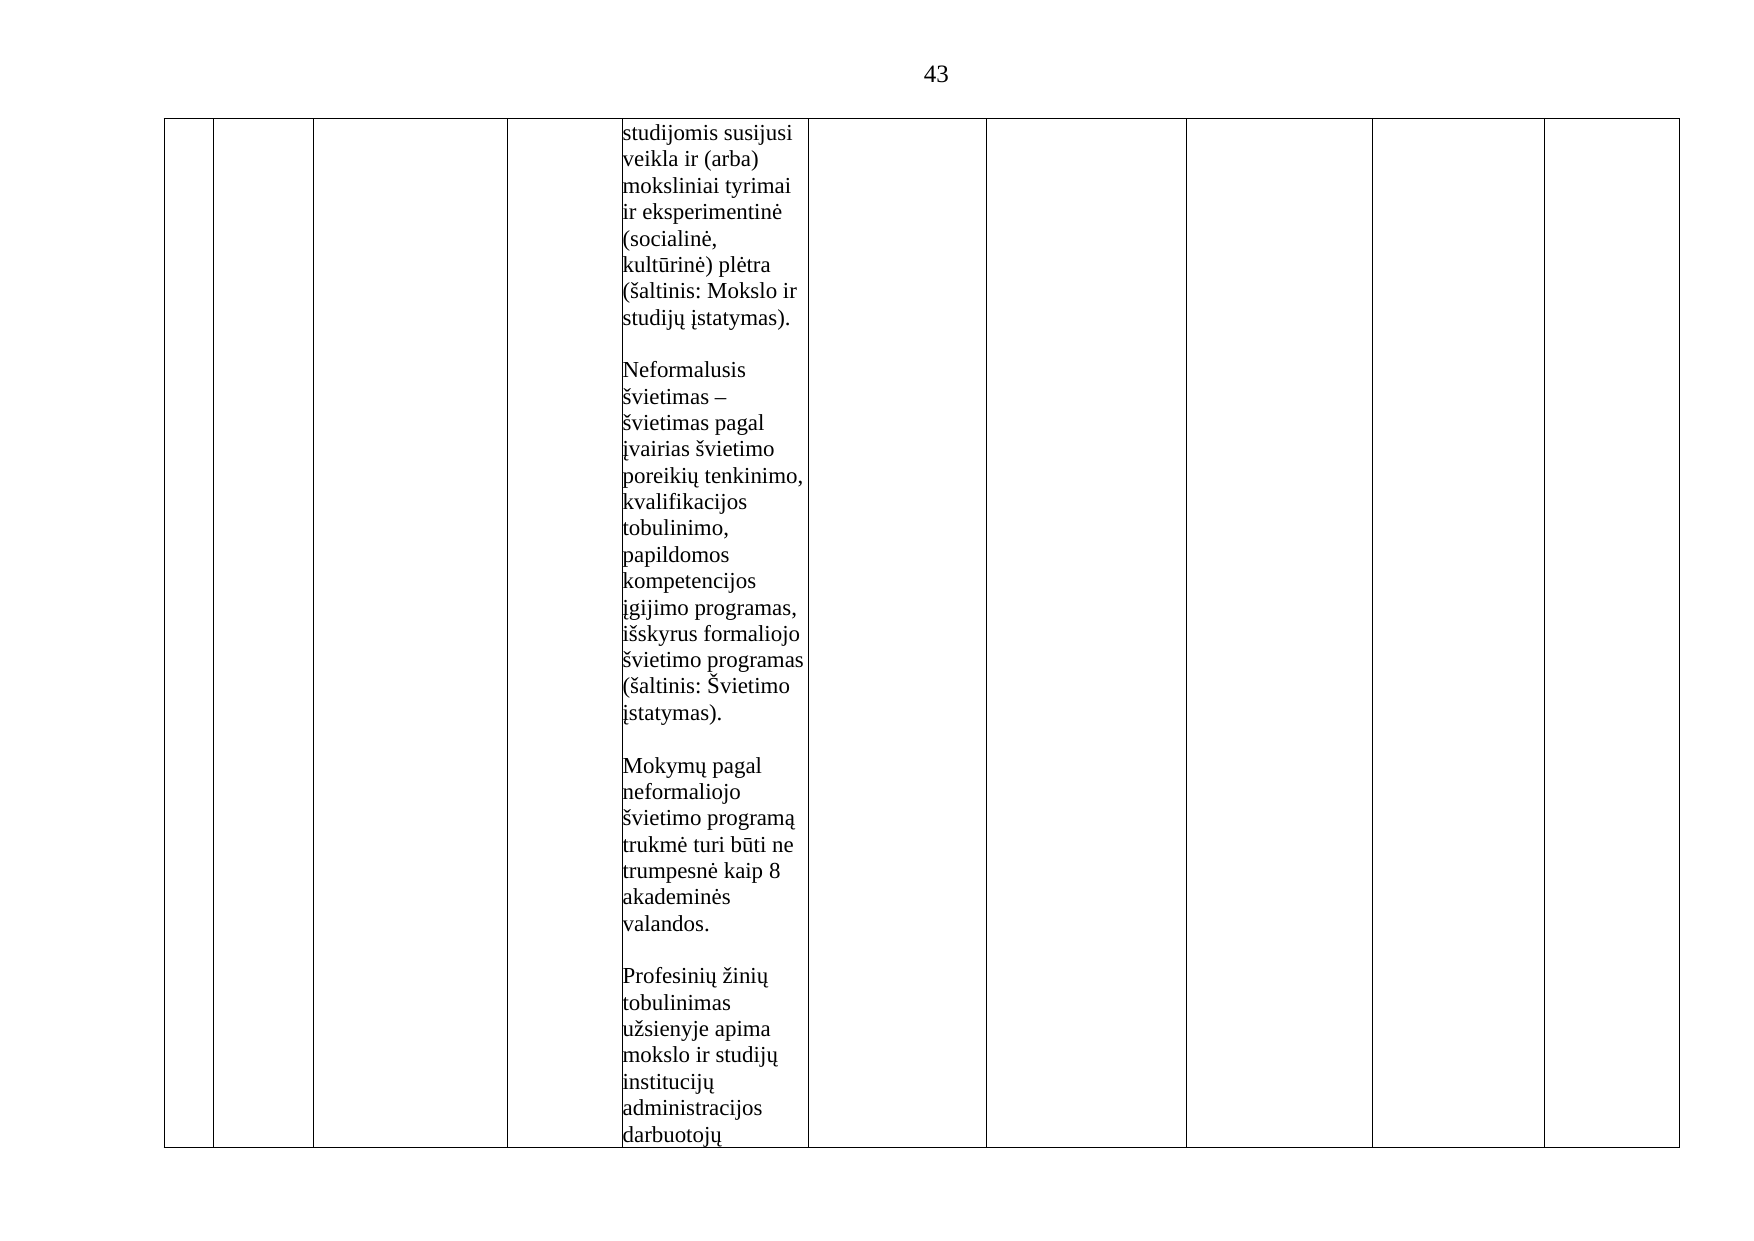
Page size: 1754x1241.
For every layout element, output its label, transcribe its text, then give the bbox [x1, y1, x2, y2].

table_cell [809, 119, 986, 1147]
table_cell [214, 119, 313, 1147]
table_cell [314, 119, 507, 1147]
table_cell [1545, 119, 1679, 1147]
table_cell [1373, 119, 1544, 1147]
table_cell [508, 119, 622, 1147]
table_cell [165, 119, 213, 1147]
table_cell [987, 119, 1186, 1147]
table_cell [1187, 119, 1372, 1147]
table_cell studijomis susijusi veikla ir (arba) moksliniai tyrimai ir eksperimentinė (socialinė, kultūrinė) plėtra (šaltinis: Mokslo ir studijų įstatymas). Neformalusis švietimas – švietimas pagal įvairias švietimo poreikių tenkinimo, kvalifikacijos tobulinimo, papildomos kompetencijos įgijimo programas, išskyrus formaliojo švietimo programas (šaltinis: Švietimo įstatymas). Mokymų pagal neformaliojo švietimo programą trukmė turi būti ne trumpesnė kaip 8 akademinės valandos. Profesinių žinių tobulinimas užsienyje apima mokslo ir studijų institucijų administracijos darbuotojų [623, 119, 808, 1147]
